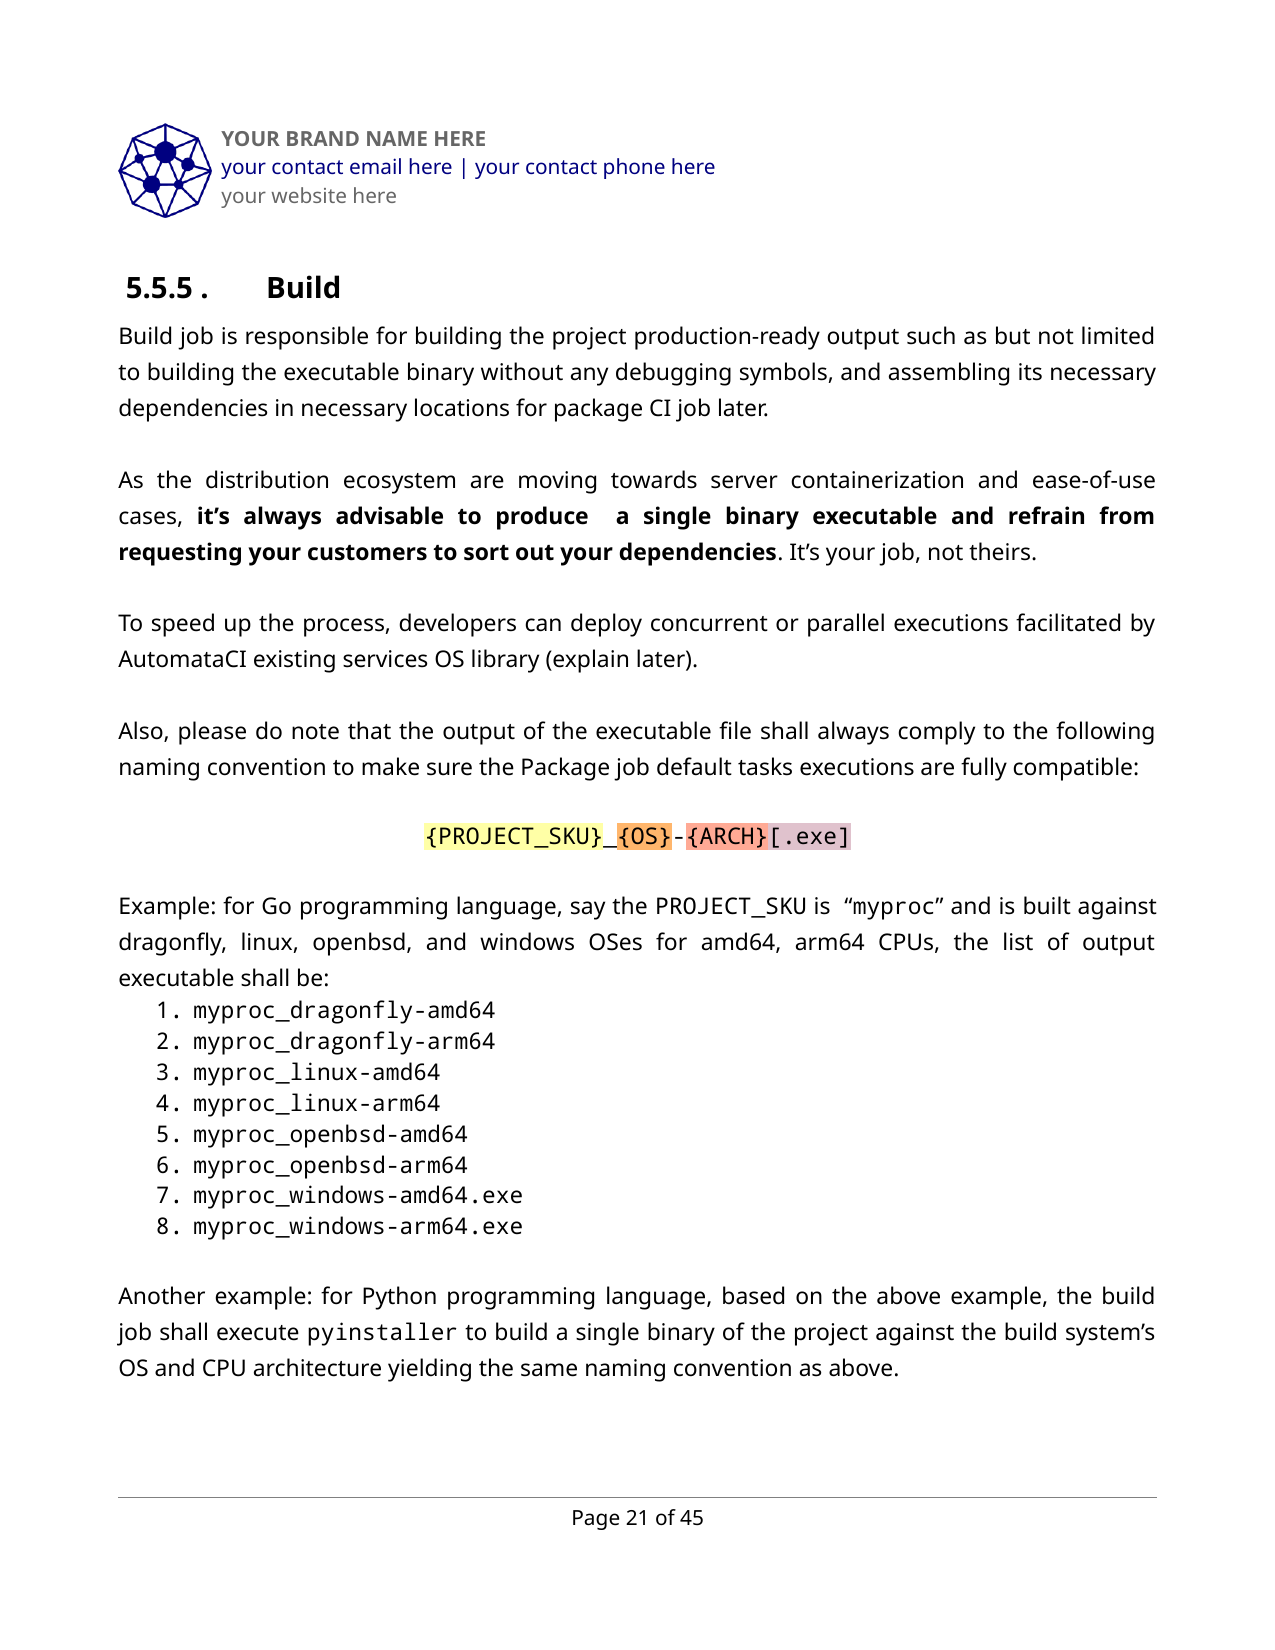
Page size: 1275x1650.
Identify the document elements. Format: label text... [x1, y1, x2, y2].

text Another example: for Python programming language, based on the above example, the build job shall execute pyinstaller to build a single binary of the project against the build system’s OS and CPU architecture yielding the same naming convention as above. [118, 1280, 1157, 1383]
subtitle Build [118, 267, 1157, 307]
list myproc_dragonfly-arm64 [156, 1028, 1157, 1055]
text To speed up the process, developers can deploy concurrent or parallel executions facilitated by AutomataCI existing services OS library (explain later). [118, 607, 1157, 674]
list myproc_windows-amd64.exe [156, 1183, 1157, 1209]
list myproc_linux-amd64 [156, 1059, 1157, 1086]
list myproc_linux-arm64 [156, 1090, 1157, 1117]
list myproc_windows-arm64.exe [156, 1213, 1157, 1240]
text As the distribution ecosystem are moving towards server containerization and ease-of-use cases, it’s always advisable to produce a single binary executable and refrain from requesting your customers to sort out your dependencies. It’s your job, not theirs. [118, 464, 1157, 567]
list myproc_openbsd-arm64 [156, 1152, 1157, 1179]
picture [118, 123, 212, 218]
text {PROJECT_SKU}_{OS}-{ARCH}[.exe] [118, 823, 1157, 850]
list myproc_openbsd-amd64 [156, 1121, 1157, 1148]
text Example: for Go programming language, say the PROJECT_SKU is “myproc” and is built against dragonfly, linux, openbsd, and windows OSes for amd64, arm64 CPUs, the list of output executable shall be: [118, 890, 1157, 993]
text Also, please do note that the output of the executable file shall always comply to the following naming convention to make sure the Package job default tasks executions are fully compatible: [118, 715, 1157, 782]
text Build job is responsible for building the project production-ready output such as but not limited to building the executable binary without any debugging symbols, and assembling its necessary dependencies in necessary locations for package CI job later. [118, 320, 1157, 423]
list myproc_dragonfly-amd64 [156, 998, 1157, 1024]
